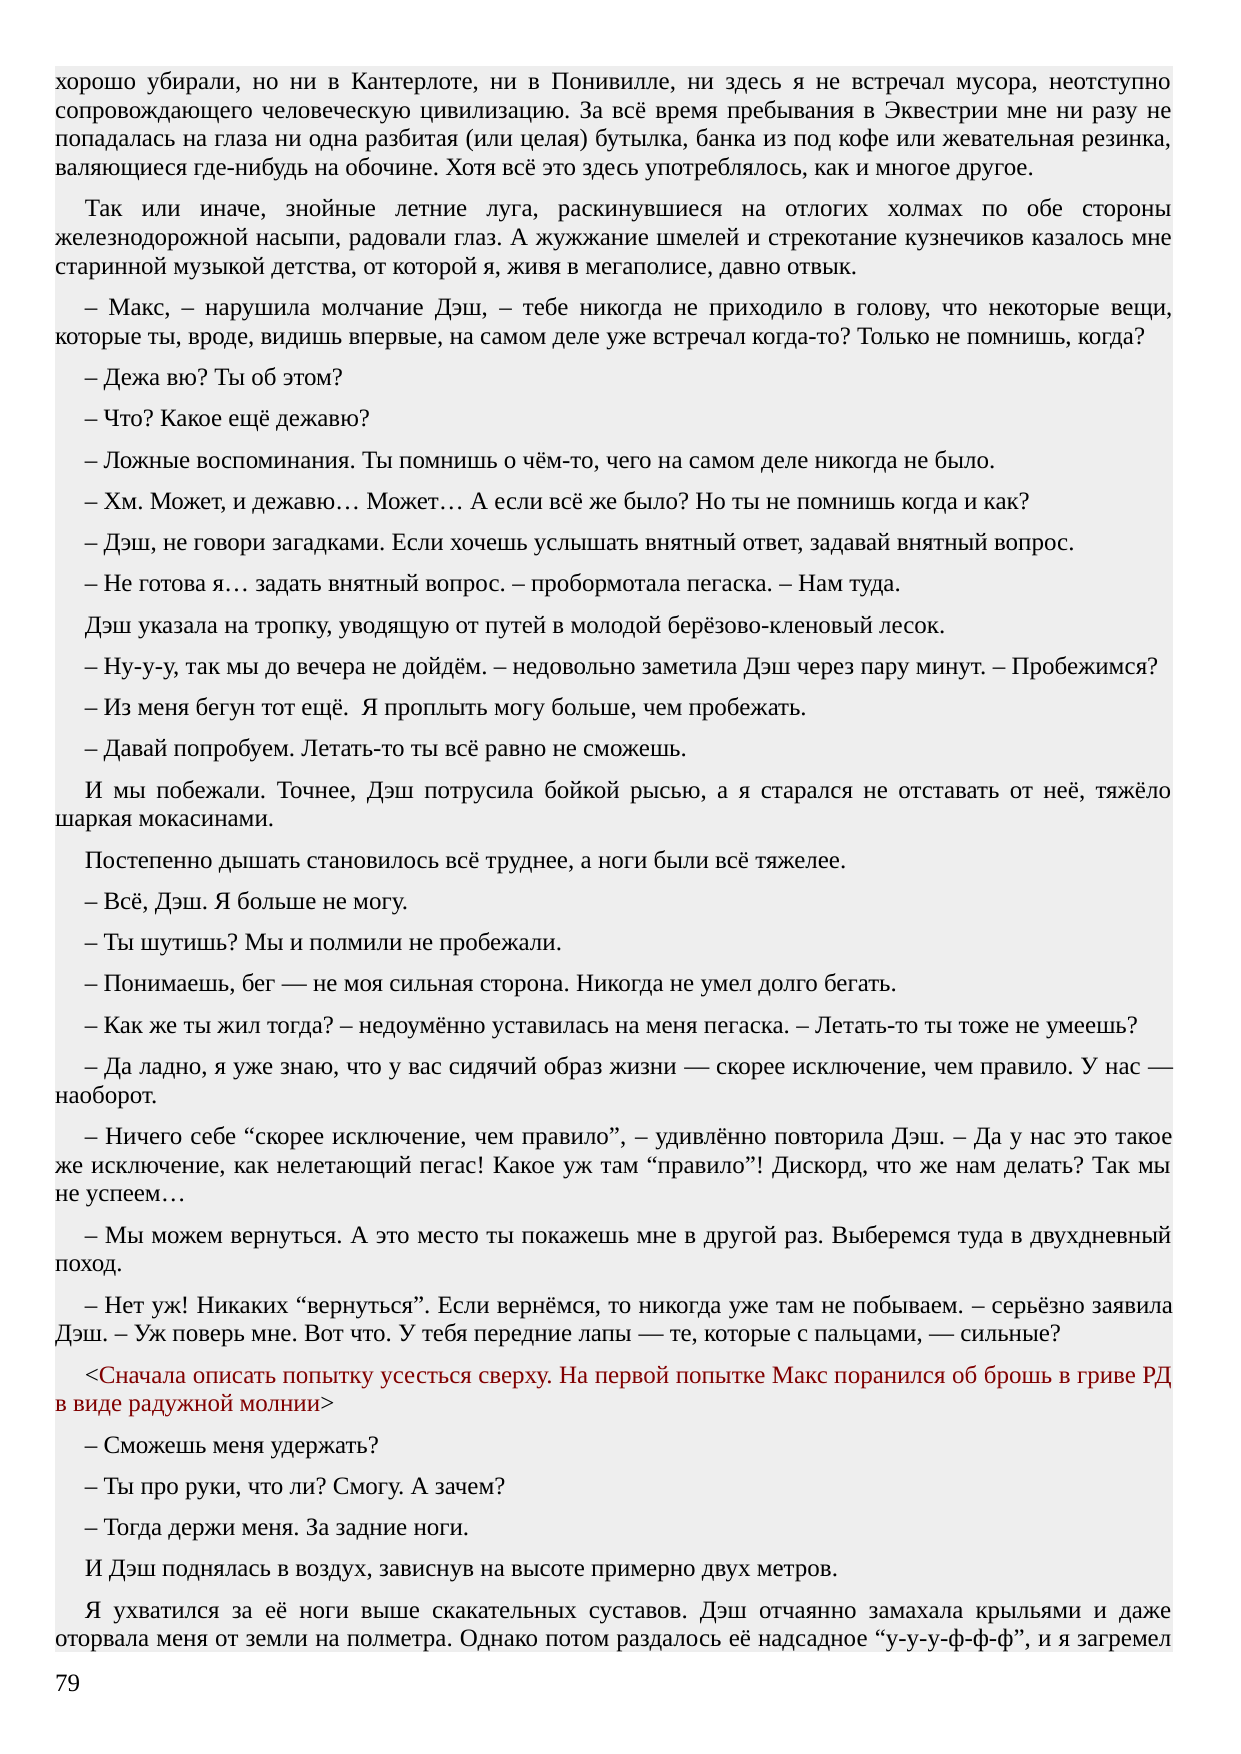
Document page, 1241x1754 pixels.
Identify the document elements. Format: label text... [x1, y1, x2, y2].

text – Из меня бегун тот ещё. Я проплыть могу больше, чем пробежать. [55, 692, 1173, 721]
text – Ты про руки, что ли? Смогу. А зачем? [55, 1471, 1173, 1500]
text – Нет уж! Никаких “вернуться”. Если вернёмся, то никогда уже там не побываем. – серьёзно заявила Дэш. – Уж поверь мне. Вот что. У тебя передние лапы — те, которые с пальцами, — сильные? [55, 1290, 1173, 1347]
text – Мы можем вернуться. А это место ты покажешь мне в другой раз. Выберемся туда в двухдневный поход. [55, 1220, 1173, 1277]
text Дэш указала на тропку, уводящую от путей в молодой берёзово-кленовый лесок. [55, 610, 1173, 638]
text хорошо убирали, но ни в Кантерлоте, ни в Понивилле, ни здесь я не встречал мусора, неотступно сопровождающего человеческую цивилизацию. За всё время пребывания в Эквестрии мне ни разу не попадалась на глаза ни одна разбитая (или целая) бутылка, банка из под кофе или жевательная резинка, валяющиеся где-нибудь на обочине. Хотя всё это здесь употреблялось, как и многое другое. [55, 66, 1173, 181]
text – Всё, Дэш. Я больше не могу. [55, 886, 1173, 915]
text – Ну-у-у, так мы до вечера не дойдём. – недовольно заметила Дэш через пару минут. – Пробежимся? [55, 651, 1173, 680]
text <Cначала описать попытку усесться сверху. На первой попытке Макс поранился об брошь в гриве РД в виде радужной молнии> [55, 1360, 1173, 1417]
text И мы побежали. Точнее, Дэш потрусила бойкой рысью, а я старался не отставать от неё, тяжёло шаркая мокасинами. [55, 775, 1173, 832]
text – Понимаешь, бег — не моя сильная сторона. Никогда не умел долго бегать. [55, 968, 1173, 997]
text – Как же ты жил тогда? – недоумённо уставилась на меня пегаска. – Летать-то ты тоже не умеешь? [55, 1010, 1173, 1038]
text – Хм. Может, и дежавю… Может… А если всё же было? Но ты не помнишь когда и как? [55, 486, 1173, 515]
text – Что? Какое ещё дежавю? [55, 403, 1173, 432]
text Я ухватился за её ноги выше скакательных суставов. Дэш отчаянно замахала крыльями и даже оторвала меня от земли на полметра. Однако потом раздалось её надсадное “у-у-у-ф-ф-ф”, и я загремел [55, 1595, 1173, 1652]
text – Давай попробуем. Летать-то ты всё равно не сможешь. [55, 733, 1173, 762]
text – Да ладно, я уже знаю, что у вас сидячий образ жизни — скорее исключение, чем правило. У нас — наоборот. [55, 1051, 1173, 1108]
text – Ты шутишь? Мы и полмили не пробежали. [55, 927, 1173, 956]
text И Дэш поднялась в воздух, зависнув на высоте примерно двух метров. [55, 1553, 1173, 1582]
text – Ложные воспоминания. Ты помнишь о чём-то, чего на самом деле никогда не было. [55, 445, 1173, 473]
text – Макс, – нарушила молчание Дэш, – тебе никогда не приходило в голову, что некоторые вещи, которые ты, вроде, видишь впервые, на самом деле уже встречал когда-то? Только не помнишь, когда? [55, 292, 1173, 350]
text Постепенно дышать становилось всё труднее, а ноги были всё тяжелее. [55, 845, 1173, 873]
text – Дэш, не говори загадками. Если хочешь услышать внятный ответ, задавай внятный вопрос. [55, 527, 1173, 556]
text Так или иначе, знойные летние луга, раскинувшиеся на отлогих холмах по обе стороны железнодорожной насыпи, радовали глаз. А жужжание шмелей и стрекотание кузнечиков казалось мне старинной музыкой детства, от которой я, живя в мегаполисе, давно отвык. [55, 193, 1173, 280]
text – Не готова я… задать внятный вопрос. – пробормотала пегаска. – Нам туда. [55, 568, 1173, 597]
text – Ничего себе “скорее исключение, чем правило”, – удивлённо повторила Дэш. – Да у нас это такое же исключение, как нелетающий пегас! Какое уж там “правило”! Дискорд, что же нам делать? Так мы не успеем… [55, 1121, 1173, 1207]
text – Дежа вю? Ты об этом? [55, 362, 1173, 391]
text – Тогда держи меня. За задние ноги. [55, 1512, 1173, 1541]
text – Сможешь меня удержать? [55, 1430, 1173, 1458]
